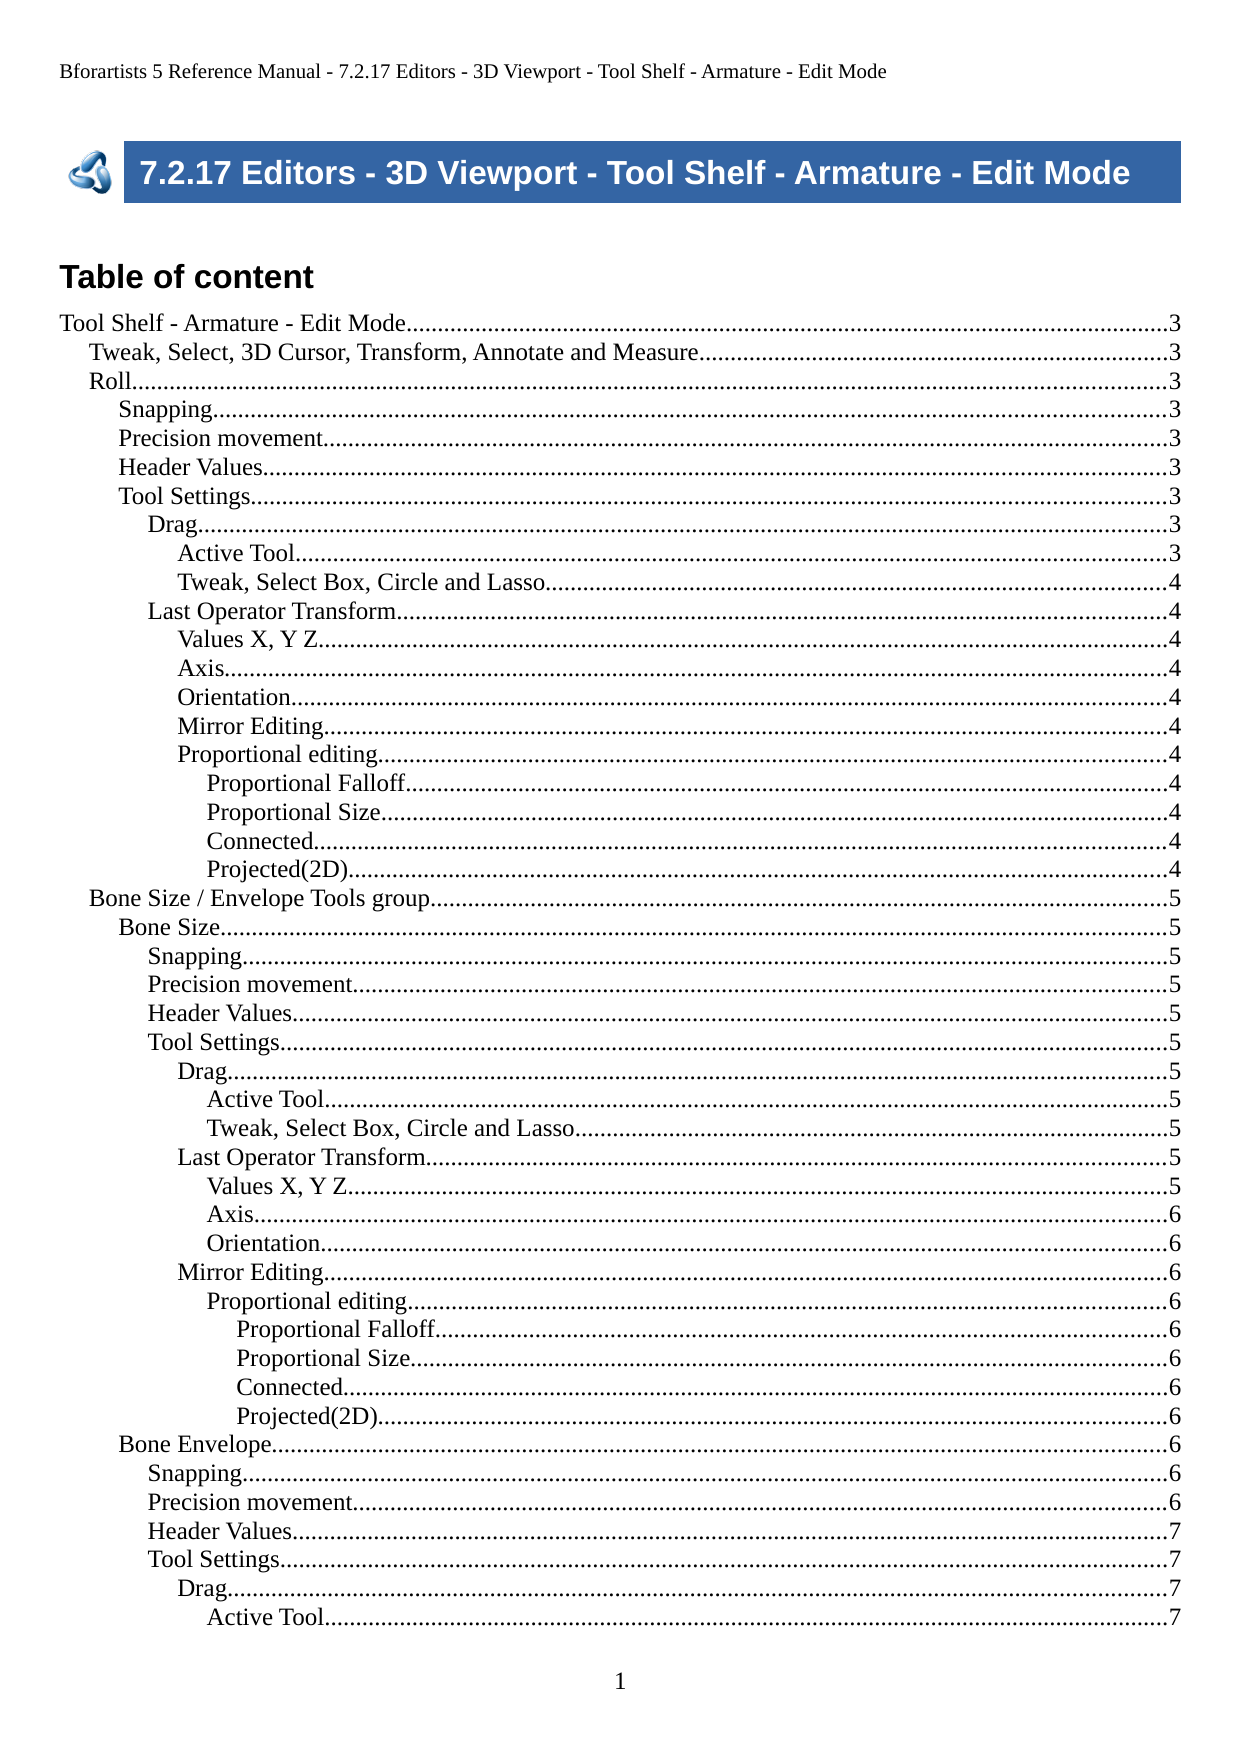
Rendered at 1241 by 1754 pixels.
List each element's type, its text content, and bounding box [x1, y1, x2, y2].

text Header Values 5 [147, 998, 1181, 1027]
text Proportional editing 4 [177, 739, 1181, 768]
table_header [59, 141, 124, 203]
text Axis 4 [177, 653, 1181, 682]
text Proportional Size 6 [236, 1343, 1181, 1372]
text Tweak, Select Box, Circle and Lasso 4 [177, 567, 1181, 596]
text Precision movement 6 [147, 1487, 1181, 1516]
text Bone Size 5 [118, 912, 1181, 941]
text Precision movement 3 [118, 423, 1181, 452]
text Active Tool 5 [206, 1084, 1181, 1113]
text Last Operator Transform 4 [147, 596, 1181, 624]
text Bone Size / Envelope Tools group 5 [88, 883, 1181, 912]
text Tool Settings 5 [147, 1027, 1181, 1056]
text Tweak, Select, 3D Cursor, Transform, Annotate and Measure 3 [88, 337, 1181, 366]
text Snapping 5 [147, 941, 1181, 969]
text Proportional Falloff 6 [236, 1314, 1181, 1343]
text Bone Envelope 6 [118, 1429, 1181, 1458]
text Projected(2D) 4 [206, 854, 1181, 883]
text Header Values 7 [147, 1516, 1181, 1544]
text Active Tool 7 [206, 1602, 1181, 1631]
text Snapping 6 [147, 1458, 1181, 1487]
text Drag 7 [177, 1573, 1181, 1602]
text Drag 3 [147, 509, 1181, 538]
text Tool Settings 7 [147, 1544, 1181, 1573]
text Header Values 3 [118, 452, 1181, 481]
text Mirror Editing 6 [177, 1257, 1181, 1286]
text Snapping 3 [118, 394, 1181, 423]
text Tool Shelf - Armature - Edit Mode 3 [59, 308, 1181, 337]
text Values X, Y Z 4 [177, 624, 1181, 653]
text Projected(2D) 6 [236, 1401, 1181, 1429]
text Connected 4 [206, 826, 1181, 854]
subtitle Table of content [59, 257, 1181, 296]
text Tweak, Select Box, Circle and Lasso 5 [206, 1113, 1181, 1142]
text Mirror Editing 4 [177, 711, 1181, 739]
picture [65, 147, 114, 197]
text Proportional Size 4 [206, 797, 1181, 826]
text Drag 5 [177, 1056, 1181, 1084]
text Orientation 4 [177, 682, 1181, 711]
text Connected 6 [236, 1372, 1181, 1401]
text Active Tool 3 [177, 538, 1181, 567]
text Axis 6 [206, 1199, 1181, 1228]
text Proportional Falloff 4 [206, 768, 1181, 797]
text Precision movement 5 [147, 969, 1181, 998]
text Proportional editing 6 [206, 1286, 1181, 1314]
text Last Operator Transform 5 [177, 1142, 1181, 1171]
table_header 7.2.17 Editors - 3D Viewport - Tool Shelf - Armature - Edit Mode [124, 141, 1181, 203]
text Roll 3 [88, 366, 1181, 394]
text Tool Settings 3 [118, 481, 1181, 509]
text Values X, Y Z 5 [206, 1171, 1181, 1199]
text Orientation 6 [206, 1228, 1181, 1257]
